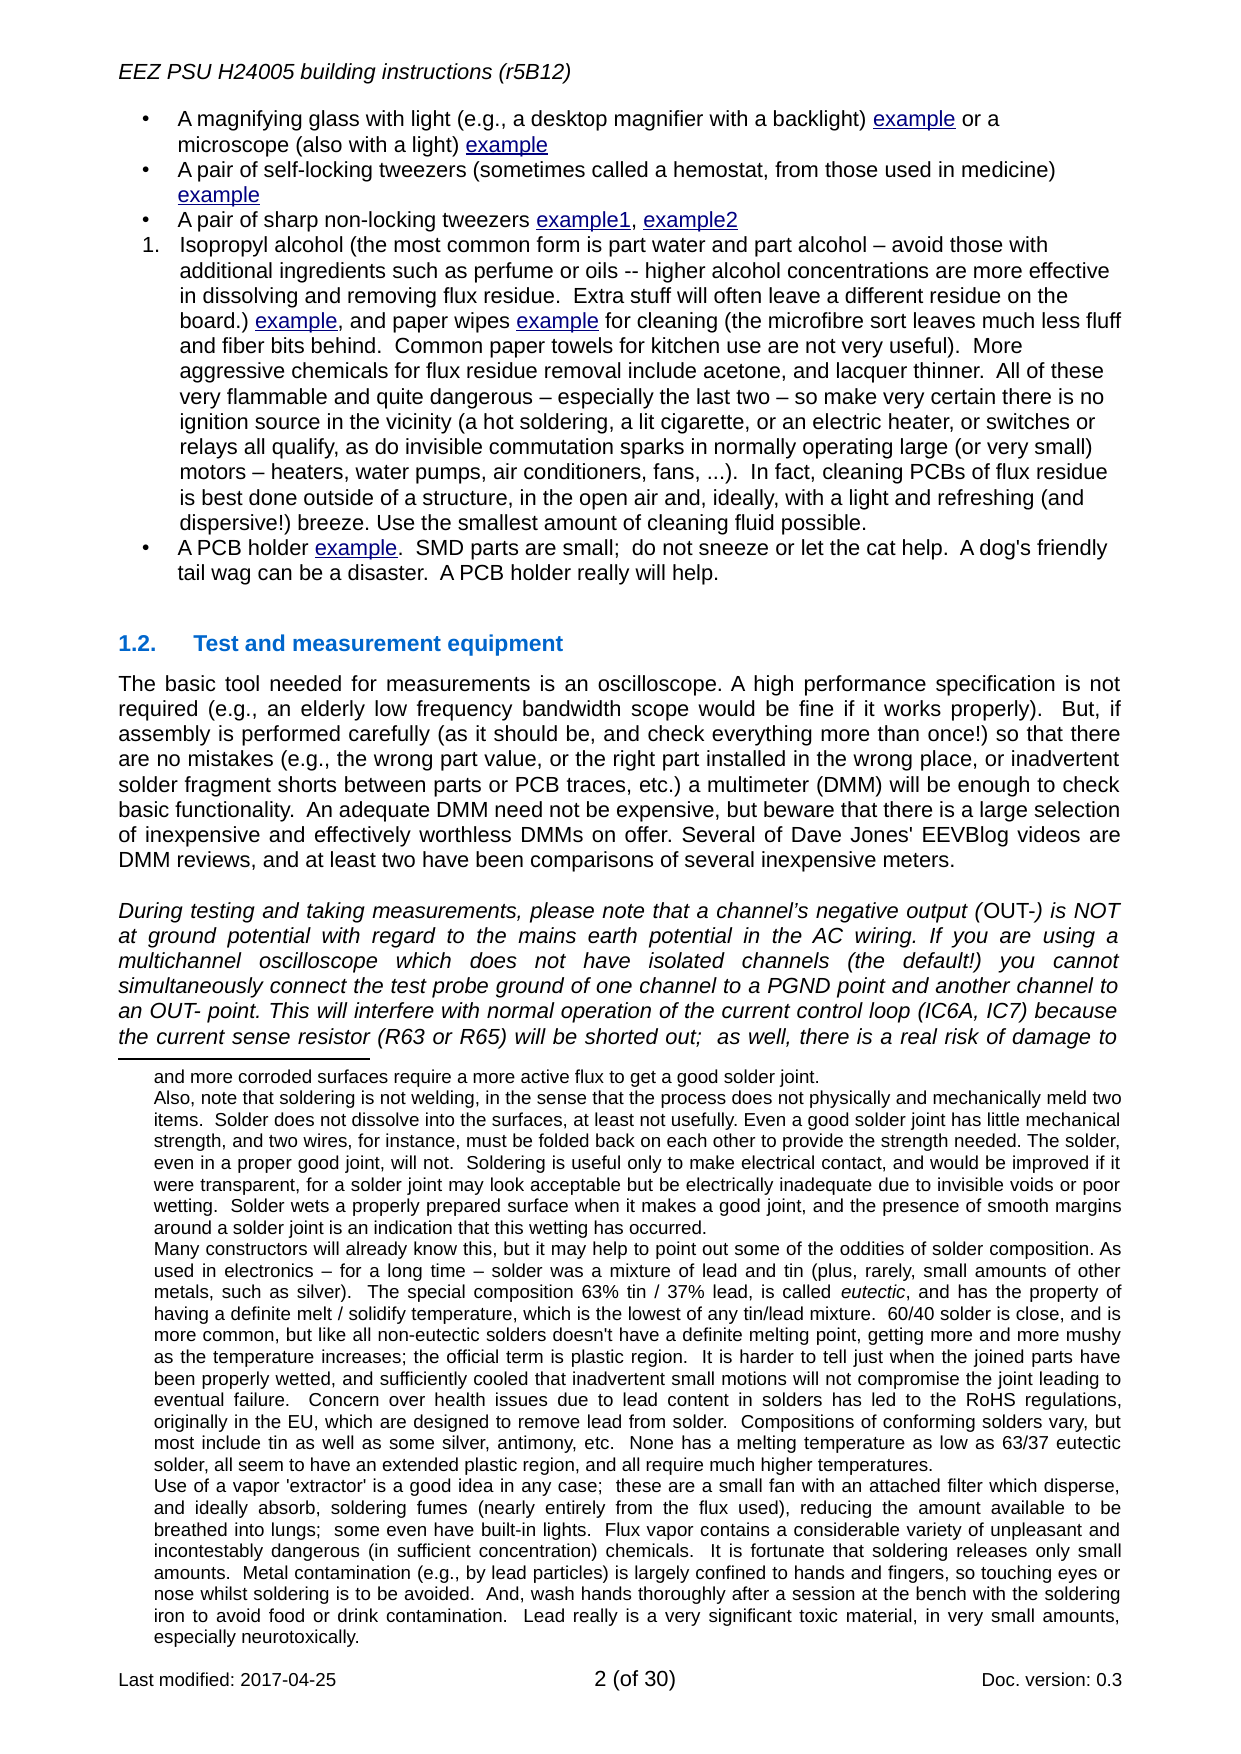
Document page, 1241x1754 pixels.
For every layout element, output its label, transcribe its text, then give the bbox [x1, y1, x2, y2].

list Use of a vapor 'extractor' is a good idea in any case; these are a small fan with an attached filter which disperse, and ideally absorb, soldering fumes (nearly entirely from the flux used), reducing the amount available to be breathed into lungs; some even have built-in lights. Flux vapor contains a considerable variety of unpleasant and incontestably dangerous (in sufficient concentration) chemicals. It is fortunate that soldering releases only small amounts. Metal contamination (e.g., by lead particles) is largely confined to hands and fingers, so touching eyes or nose whilst soldering is to be avoided. And, wash hands thoroughly after a session at the bench with the soldering iron to avoid food or drink contamination. Lead really is a very significant toxic material, in very small amounts, especially neurotoxically. [118, 1475, 1122, 1648]
list A PCB holder example. SMD parts are small; do not sneeze or let the cat help. A dog's friendly tail wag can be a disaster. A PCB holder really will help. [142, 535, 1110, 585]
list Many constructors will already know this, but it may help to point out some of the oddities of solder composition. As used in electronics – for a long time – solder was a mixture of lead and tin (plus, rarely, small amounts of other metals, such as silver). The special composition 63% tin / 37% lead, is called eutectic, and has the property of having a definite melt / solidify temperature, which is the lowest of any tin/lead mixture. 60/40 solder is close, and is more common, but like all non-eutectic solders doesn't have a definite melting point, getting more and more mushy as the temperature increases; the official term is plastic region. It is harder to tell just when the joined parts have been properly wetted, and sufficiently cooled that inadvertent small motions will not compromise the joint leading to eventual failure. Concern over health issues due to lead content in solders has led to the RoHS regulations, originally in the EU, which are designed to remove lead from solder. Compositions of conforming solders vary, but most include tin as well as some silver, antimony, etc. None has a melting temperature as low as 63/37 eutectic solder, all seem to have an extended plastic region, and all require much higher temperatures. [118, 1238, 1122, 1475]
list A magnifying glass with light (e.g., a desktop magnifier with a backlight) example or a microscope (also with a light) example [142, 106, 1110, 157]
list Isopropyl alcohol (the most common form is part water and part alcohol – avoid those with additional ingredients such as perfume or oils -- higher alcohol concentrations are more effective in dissolving and removing flux residue. Extra stuff will often leave a different residue on the board.) example, and paper wipes example for cleaning (the microfibre sort leaves much less fluff and fiber bits behind. Common paper towels for kitchen use are not very useful). More aggressive chemicals for flux residue removal include acetone, and lacquer thinner. All of these very flammable and quite dangerous – especially the last two – so make very certain there is no ignition source in the vicinity (a hot soldering, a lit cigarette, or an electric heater, or switches or relays all qualify, as do invisible commutation sparks in normally operating large (or very small) motors – heaters, water pumps, air conditioners, fans, ...). In fact, cleaning PCBs of flux residue is best done outside of a structure, in the open air and, ideally, with a light and refreshing (and dispersive!) breeze. Use the smallest amount of cleaning fluid possible. [142, 232, 1122, 535]
subtitle Test and measurement equipment [118, 629, 1122, 656]
list and more corroded surfaces require a more active flux to get a good solder joint. [118, 1066, 1122, 1087]
list A pair of self-locking tweezers (sometimes called a hemostat, from those used in medicine) example [142, 157, 1110, 207]
text During testing and taking measurements, please note that a channel’s negative output (OUT-) is NOT at ground potential with regard to the mains earth potential in the AC wiring. If you are using a multichannel oscilloscope which does not have isolated channels (the default!) you cannot simultaneously connect the test probe ground of one channel to a PGND point and another channel to an OUT- point. This will interfere with normal operation of the current control loop (IC6A, IC7) because the current sense resistor (R63 or R65) will be shorted out; as well, there is a real risk of damage to [118, 897, 1122, 1049]
text The basic tool needed for measurements is an oscilloscope. A high performance specification is not required (e.g., an elderly low frequency bandwidth scope would be fine if it works properly). But, if assembly is performed carefully (as it should be, and check everything more than once!) so that there are no mistakes (e.g., the wrong part value, or the right part installed in the wrong place, or inadvertent solder fragment shorts between parts or PCB traces, etc.) a multimeter (DMM) will be enough to check basic functionality. An adequate DMM need not be expensive, but beware that there is a large selection of inexpensive and effectively worthless DMMs on offer. Several of Dave Jones' EEVBlog videos are DMM reviews, and at least two have been comparisons of several inexpensive meters. [118, 671, 1122, 872]
list A pair of sharp non-locking tweezers example1, example2 [142, 207, 1110, 232]
list Also, note that soldering is not welding, in the sense that the process does not physically and mechanically meld two items. Solder does not dissolve into the surfaces, at least not usefully. Even a good solder joint has little mechanical strength, and two wires, for instance, must be folded back on each other to provide the strength needed. The solder, even in a proper good joint, will not. Soldering is useful only to make electrical contact, and would be improved if it were transparent, for a solder joint may look acceptable but be electrically inadequate due to invisible voids or poor wetting. Solder wets a properly prepared surface when it makes a good joint, and the presence of smooth margins around a solder joint is an indication that this wetting has occurred. [118, 1087, 1122, 1238]
